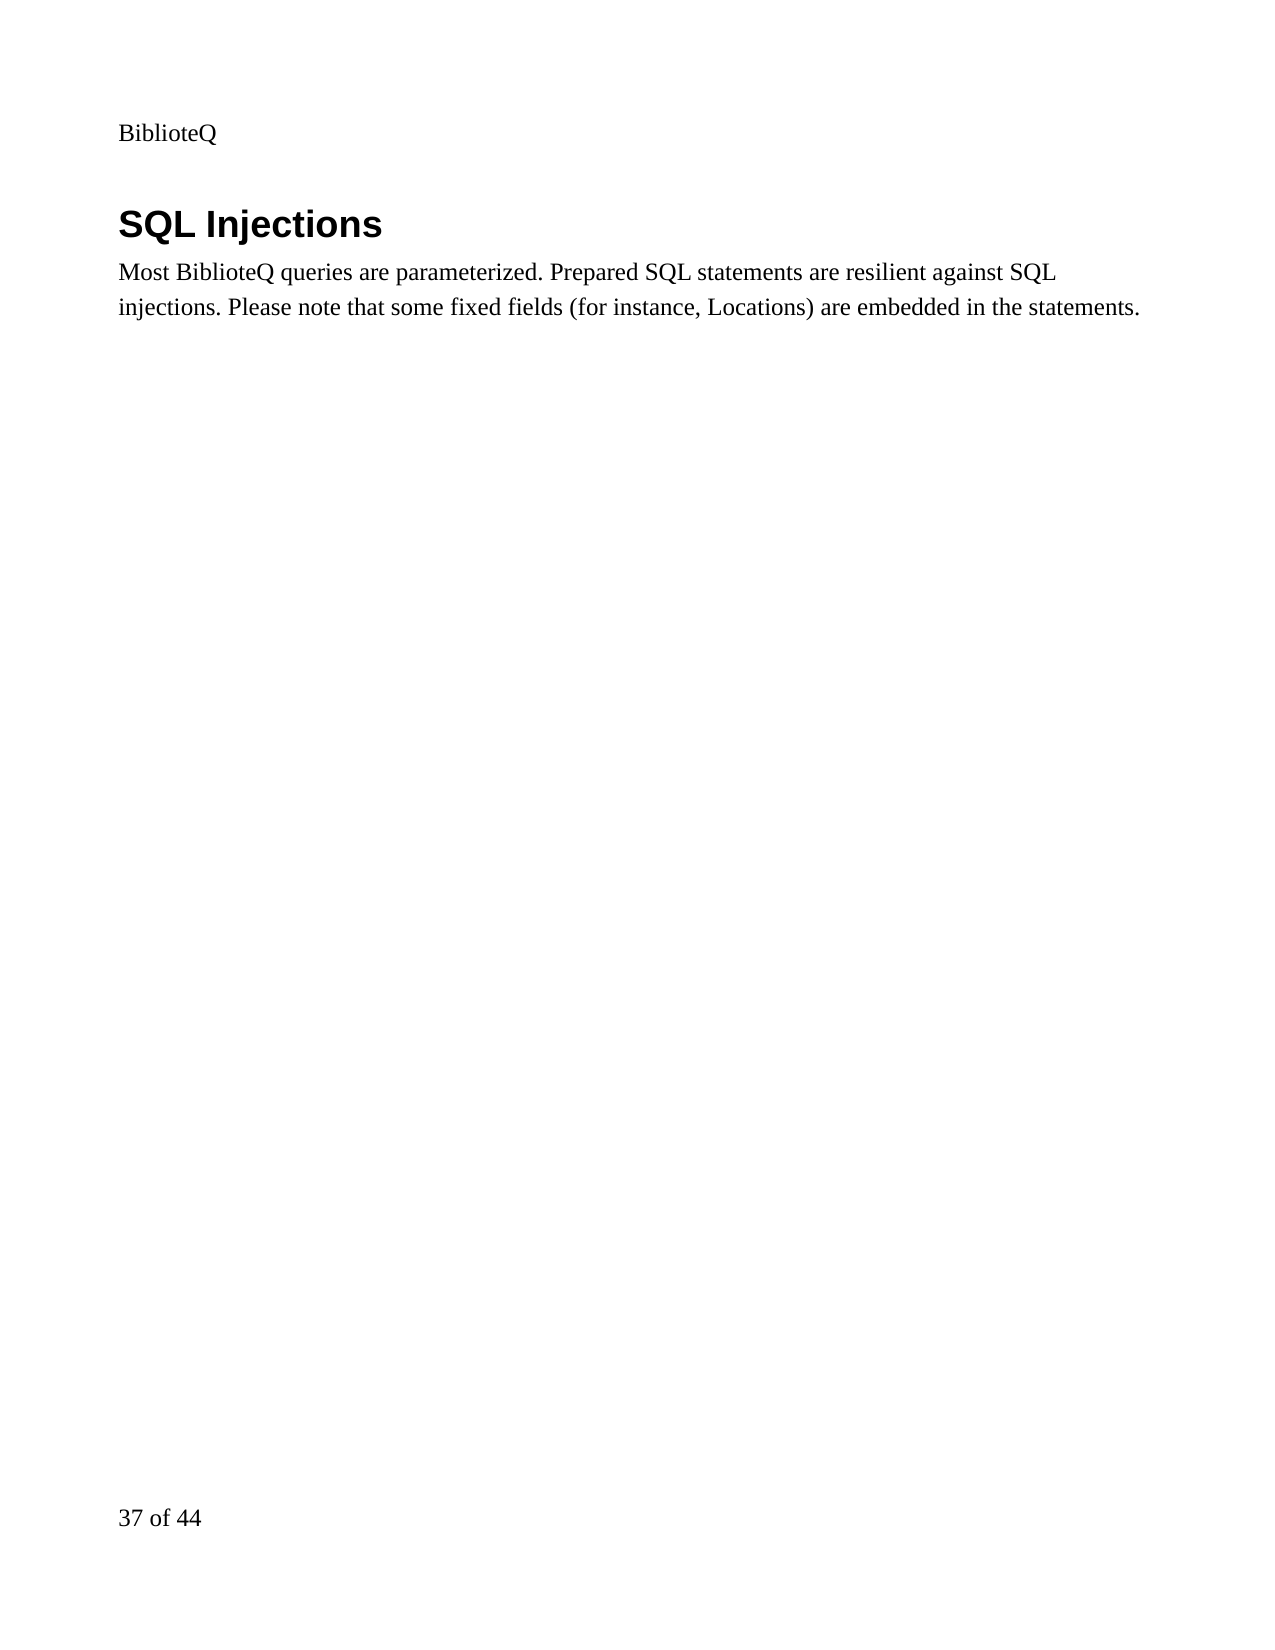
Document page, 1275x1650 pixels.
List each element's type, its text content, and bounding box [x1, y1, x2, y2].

subtitle SQL Injections [118, 201, 1157, 245]
text Most BiblioteQ queries are parameterized. Prepared SQL statements are resilient against SQL injections. Please note that some fixed fields (for instance, Locations) are embedded in the statements. [118, 257, 1157, 321]
